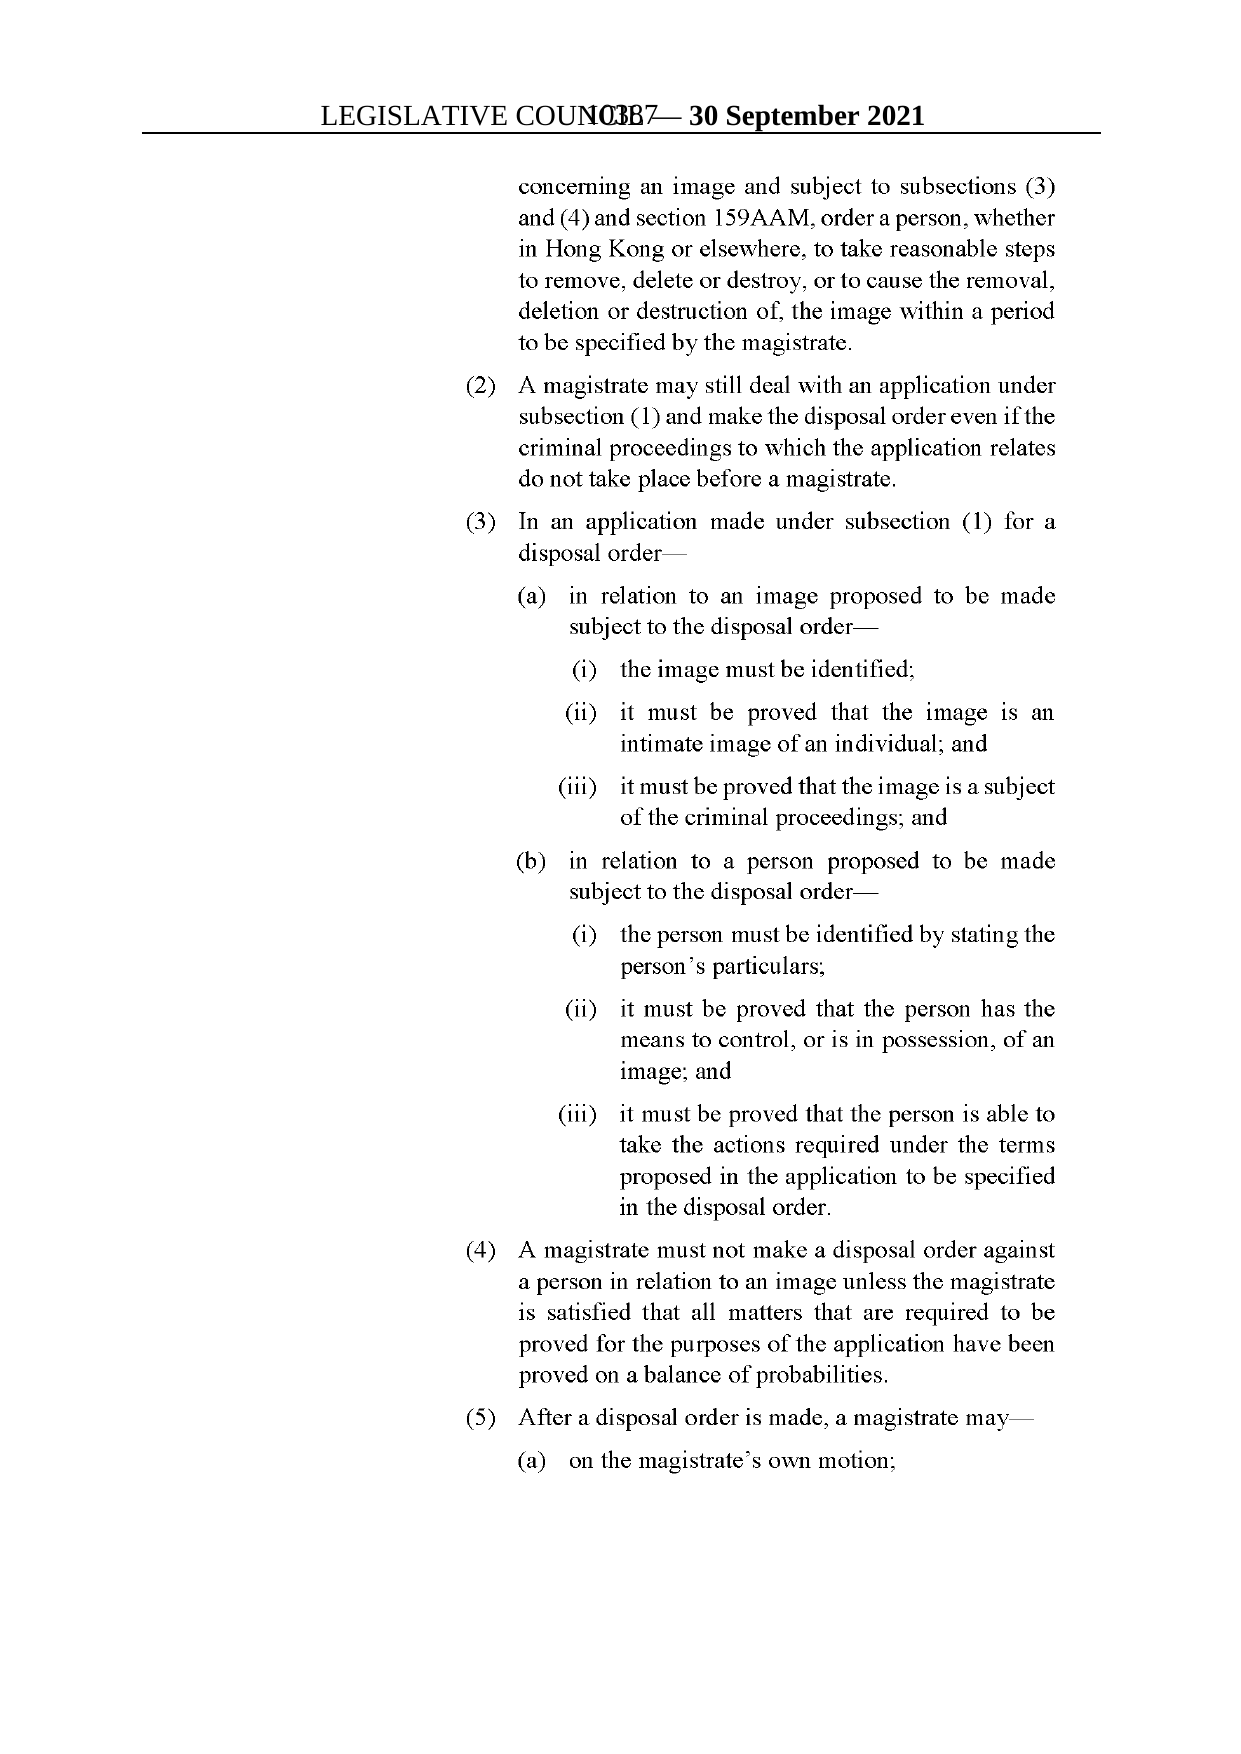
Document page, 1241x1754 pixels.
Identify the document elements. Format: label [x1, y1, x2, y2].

picture [141, 173, 1062, 1475]
